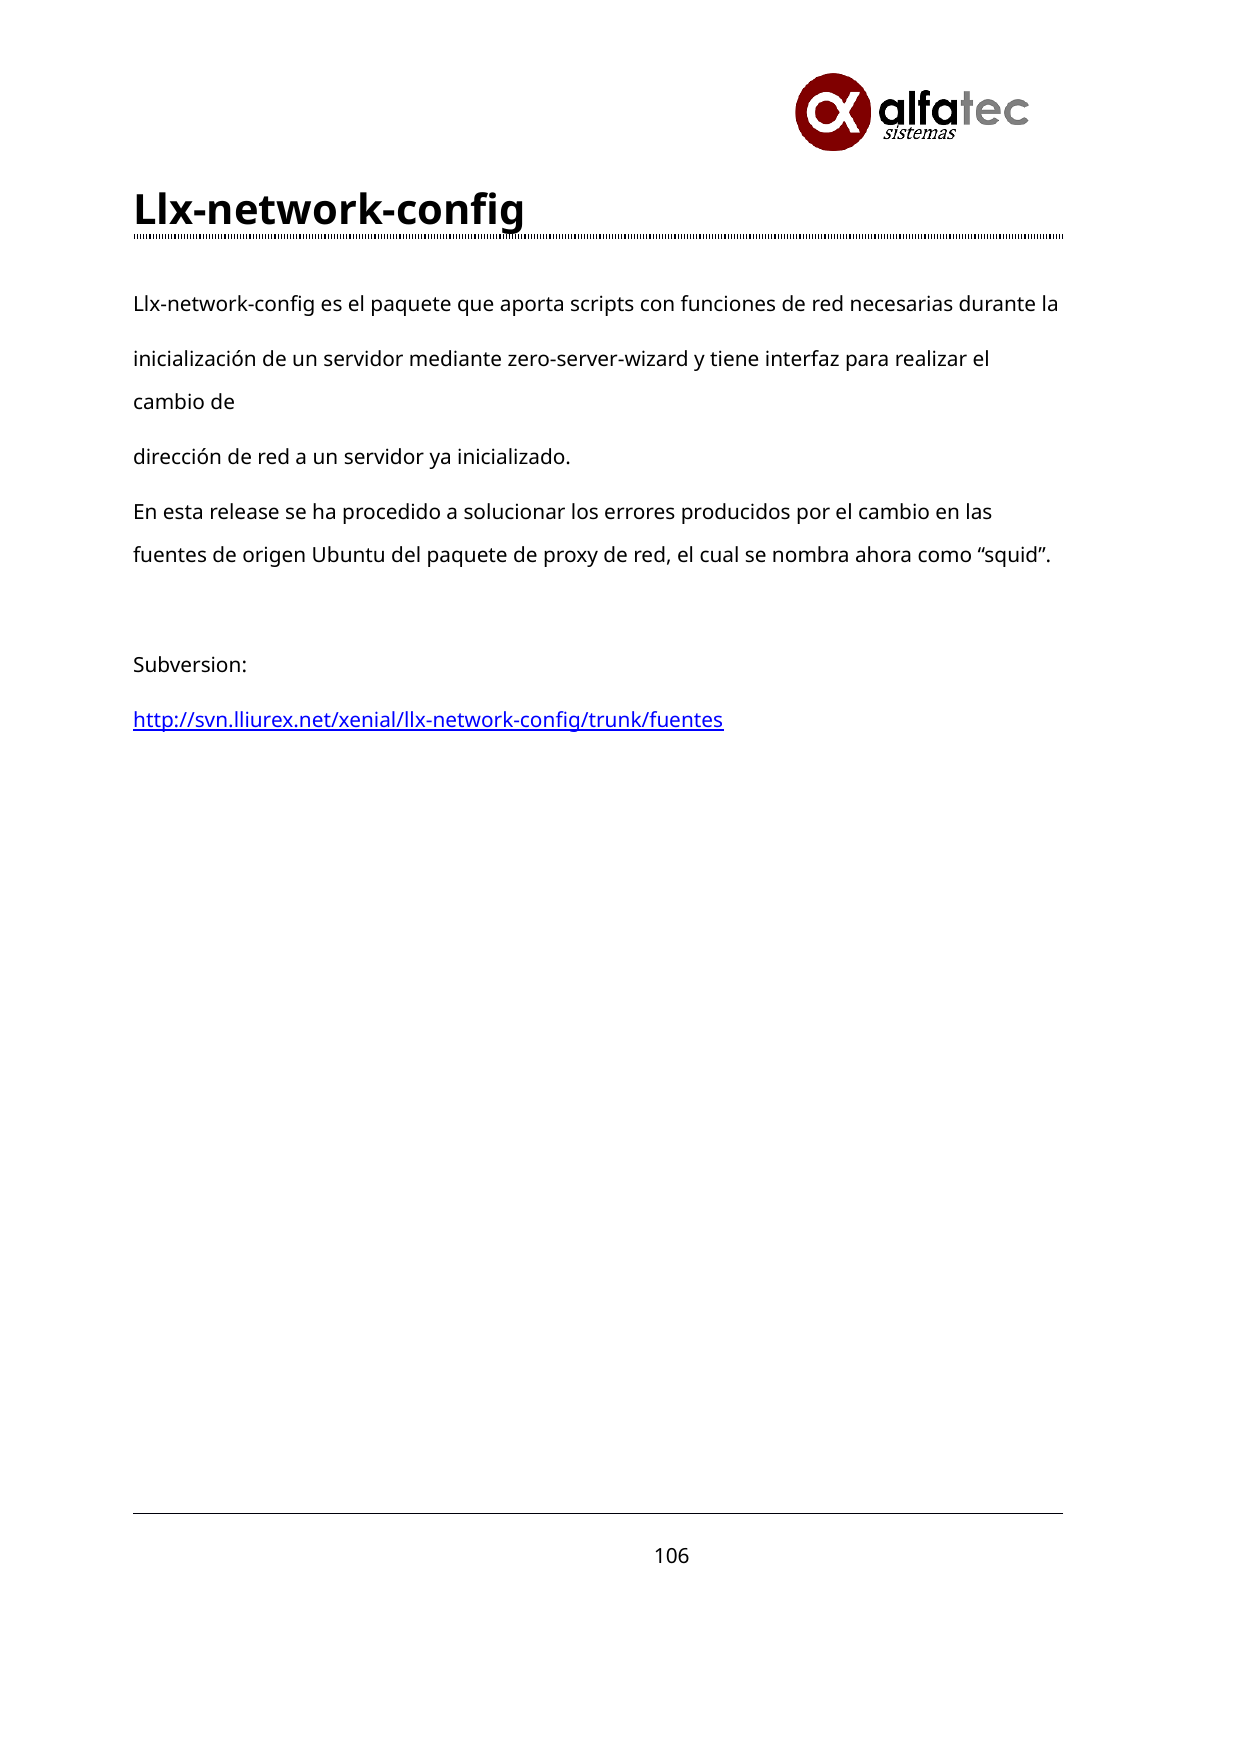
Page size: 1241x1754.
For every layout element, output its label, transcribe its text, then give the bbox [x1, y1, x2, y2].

text Subversion: [133, 650, 1063, 678]
text dirección de red a un servidor ya inicializado. [133, 442, 1063, 470]
text En esta release se ha procedido a solucionar los errores producidos por el cambio en las fuentes de origen Ubuntu del paquete de proxy de red, el cual se nombra ahora como “squid”. [133, 497, 1063, 568]
picture [795, 73, 1031, 151]
text inicialización de un servidor mediante zero-server-wizard y tiene interfaz para realizar el cambio de [133, 344, 1063, 415]
text http://svn.lliurex.net/xenial/llx-network-config/trunk/fuentes [133, 705, 1063, 733]
text Llx-network-config es el paquete que aporta scripts con funciones de red necesarias durante la [133, 289, 1063, 318]
subtitle Llx-network-config [133, 191, 1063, 239]
